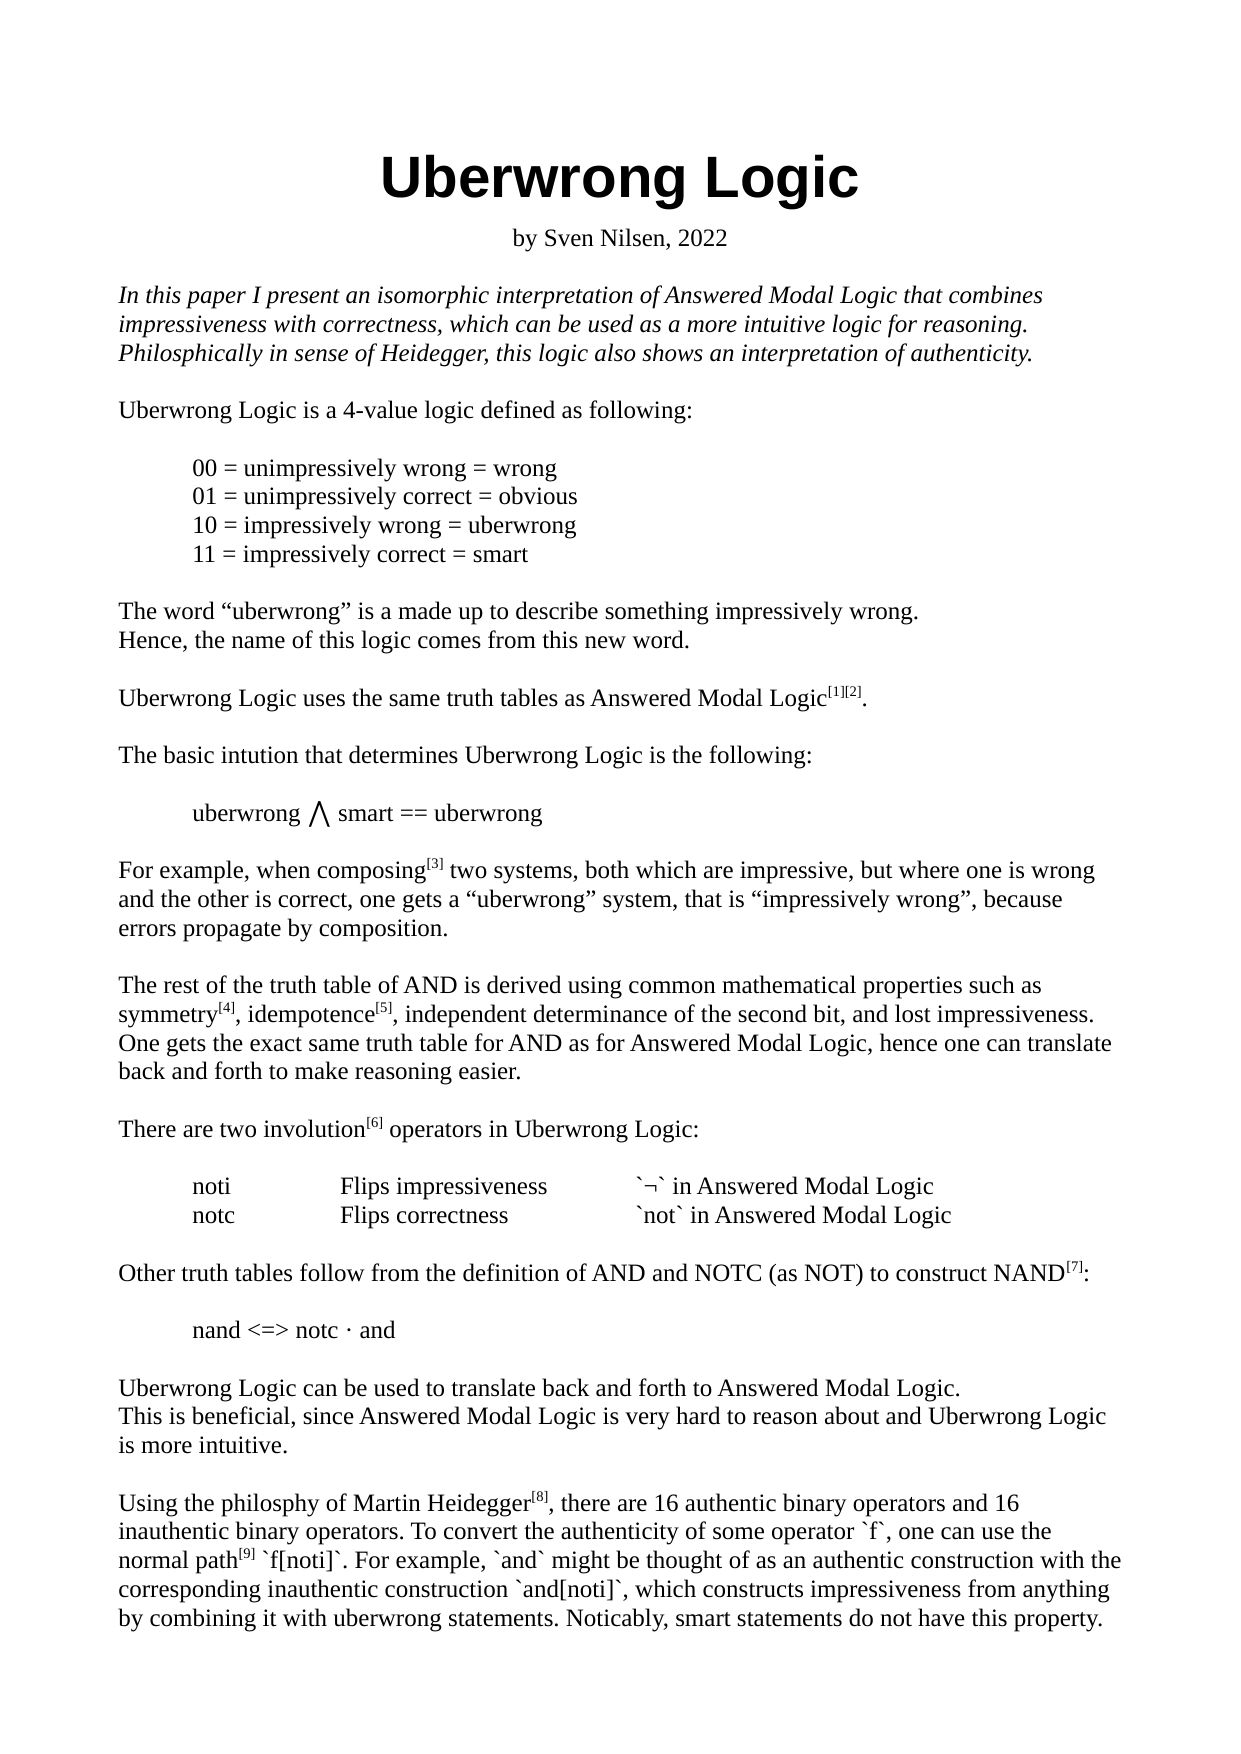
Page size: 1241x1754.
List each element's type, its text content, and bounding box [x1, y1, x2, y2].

text notc Flips correctness `not` in Answered Modal Logic [118, 1200, 1122, 1229]
text 01 = unimpressively correct = obvious [118, 481, 1122, 510]
text Uberwrong Logic is a 4-value logic defined as following: [118, 395, 1122, 424]
text The rest of the truth table of AND is derived using common mathematical properties such as symmetry[4], idempotence[5], independent determinance of the second bit, and lost impressiveness. One gets the exact same truth table for AND as for Answered Modal Logic, hence one can translate back and forth to make reasoning easier. [118, 970, 1122, 1085]
text 10 = impressively wrong = uberwrong [118, 510, 1122, 539]
text For example, when composing[3] two systems, both which are impressive, but where one is wrong and the other is correct, one gets a “uberwrong” system, that is “impressively wrong”, because errors propagate by composition. [118, 855, 1122, 941]
text Uberwrong Logic uses the same truth tables as Answered Modal Logic[1][2]. [118, 683, 1122, 711]
text 00 = unimpressively wrong = wrong [118, 453, 1122, 481]
text noti Flips impressiveness `¬` in Answered Modal Logic [118, 1171, 1122, 1200]
text Using the philosphy of Martin Heidegger[8], there are 16 authentic binary operators and 16 inauthentic binary operators. To convert the authenticity of some operator `f`, one can use the normal path[9] `f[noti]`. For example, `and` might be thought of as an authentic construction with the corresponding inauthentic construction `and[noti]`, which constructs impressiveness from anything by combining it with uberwrong statements. Noticably, smart statements do not have this property. [118, 1488, 1122, 1631]
text Uberwrong Logic can be used to translate back and forth to Answered Modal Logic. This is beneficial, since Answered Modal Logic is very hard to reason about and Uberwrong Logic is more intuitive. [118, 1373, 1122, 1459]
title Uberwrong Logic [118, 143, 1122, 210]
text There are two involution[6] operators in Uberwrong Logic: [118, 1114, 1122, 1143]
text by Sven Nilsen, 2022 [118, 223, 1122, 251]
text Other truth tables follow from the definition of AND and NOTC (as NOT) to construct NAND[7]: [118, 1258, 1122, 1286]
text uberwrong ⋀ smart == uberwrong [118, 798, 1122, 826]
text nand <=> notc · and [118, 1315, 1122, 1344]
text The basic intution that determines Uberwrong Logic is the following: [118, 740, 1122, 769]
text The word “uberwrong” is a made up to describe something impressively wrong. [118, 596, 1122, 625]
text In this paper I present an isomorphic interpretation of Answered Modal Logic that combines impressiveness with correctness, which can be used as a more intuitive logic for reasoning. Philosphically in sense of Heidegger, this logic also shows an interpretation of authenticity. [118, 280, 1122, 366]
text Hence, the name of this logic comes from this new word. [118, 625, 1122, 654]
text 11 = impressively correct = smart [118, 539, 1122, 568]
